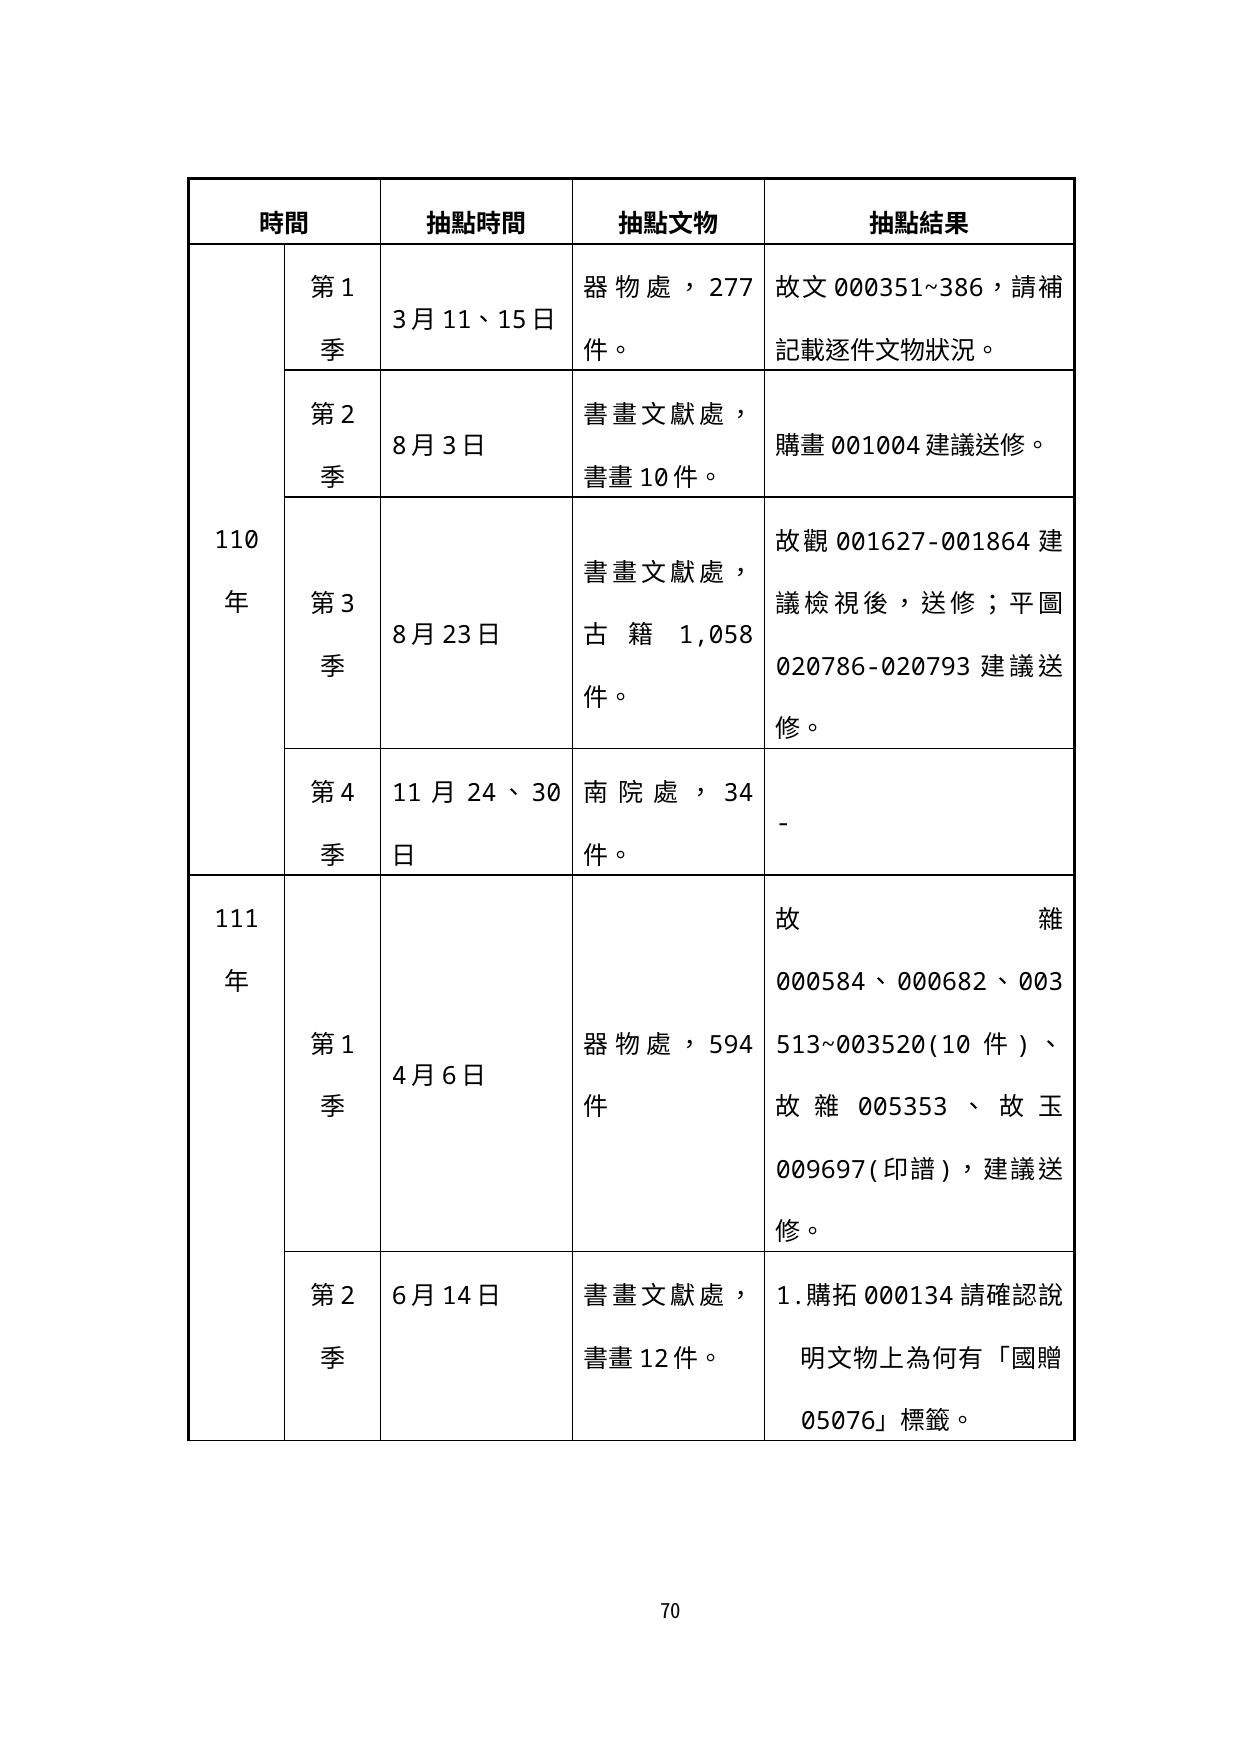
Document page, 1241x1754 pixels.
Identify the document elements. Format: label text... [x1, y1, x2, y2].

table_cell 第2季 [285, 1252, 380, 1440]
table_cell 4月6日 [381, 876, 572, 1251]
table_cell - [765, 749, 1073, 874]
table_cell 書畫文獻處，書畫10件。 [573, 371, 764, 496]
table_cell 故雜000584、000682、003513~003520(10件)、故雜005353、故玉009697(印譜)，建議送修。 [765, 876, 1073, 1251]
table_header 抽點時間 [381, 180, 572, 243]
table_cell 110年 [190, 245, 284, 874]
table_cell 第1季 [285, 245, 380, 369]
table_header 抽點結果 [765, 180, 1073, 243]
table_cell 6月14日 [381, 1252, 572, 1440]
table_cell 第3季 [285, 498, 380, 747]
table_cell 1.購拓000134請確認說明文物上為何有「國贈05076」標籤。 [765, 1252, 1073, 1440]
table_cell 南院處，34件。 [573, 749, 764, 874]
table_cell 8月23日 [381, 498, 572, 747]
table_cell 第4季 [285, 749, 380, 874]
table_cell 書畫文獻處，古籍1,058件。 [573, 498, 764, 747]
table_cell 故觀001627-001864建議檢視後，送修；平圖020786-020793建議送修。 [765, 498, 1073, 747]
table_cell 器物處，277件。 [573, 245, 764, 369]
table_header 時間 [190, 180, 380, 243]
table_cell 3月11、15日 [381, 245, 572, 369]
table_cell 第1季 [285, 876, 380, 1251]
table_cell 第2季 [285, 371, 380, 496]
table_header 抽點文物 [573, 180, 764, 243]
table_cell 書畫文獻處，書畫12件。 [573, 1252, 764, 1440]
table_cell 8月3日 [381, 371, 572, 496]
table_cell 器物處，594件 [573, 876, 764, 1251]
table_cell 故文000351~386，請補記載逐件文物狀況。 [765, 245, 1073, 369]
table_cell 11月24、30日 [381, 749, 572, 874]
table_cell 購畫001004建議送修。 [765, 371, 1073, 496]
table_cell 111年 [190, 876, 284, 1440]
